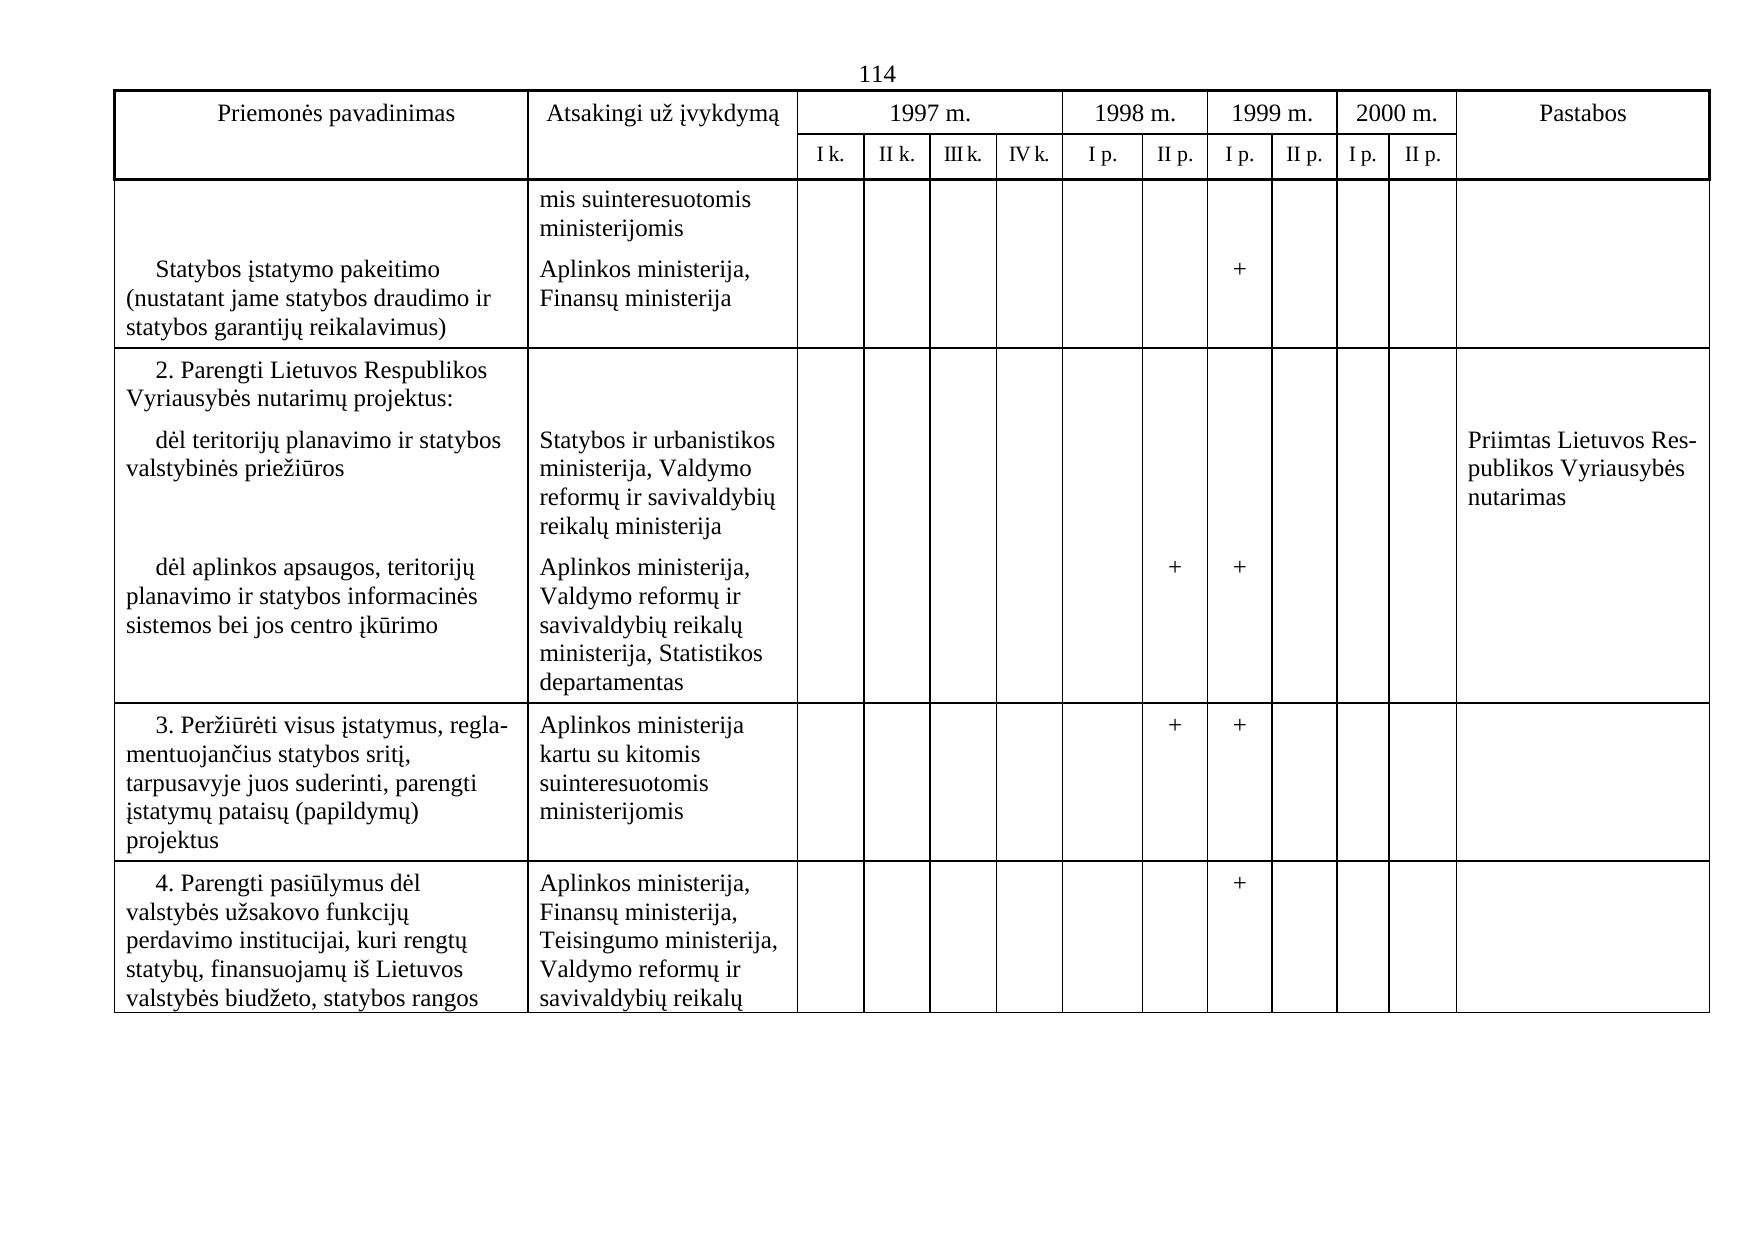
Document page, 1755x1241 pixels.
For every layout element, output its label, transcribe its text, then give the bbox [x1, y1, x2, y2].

table_cell Aplinkos ministerija kartu su kitomis suinteresuotomis ministerijomis [529, 704, 797, 860]
table_cell [1273, 181, 1336, 248]
table_cell II p. [1390, 135, 1456, 178]
table_cell II p. [1273, 135, 1336, 178]
table_cell [1390, 862, 1456, 1012]
table_cell [931, 248, 996, 347]
table_header 1998 m. [1063, 92, 1207, 133]
table_cell [1338, 704, 1388, 860]
table_cell [1063, 704, 1142, 860]
table_cell + [1143, 546, 1207, 702]
table_cell [1143, 862, 1207, 1012]
table_cell [1273, 704, 1336, 860]
table_cell [1457, 248, 1709, 347]
table_cell [997, 349, 1062, 418]
table_cell [1390, 546, 1456, 702]
table_header 1997 m. [798, 92, 1062, 133]
table_header 2000 m. [1338, 92, 1456, 133]
table_cell [115, 181, 527, 248]
table_cell [798, 181, 863, 248]
table_cell [865, 349, 929, 418]
table_cell [1273, 546, 1336, 702]
table_cell [1063, 248, 1142, 347]
table_cell [1338, 546, 1388, 702]
table_cell Priimtas Lietuvos Res-publikos Vyriausybės nutarimas [1457, 419, 1709, 546]
table_cell 4. Parengti pasiūlymus dėl valstybės užsakovo funkcijų perdavimo institucijai, kuri rengtų statybų, finansuojamų iš Lietuvos valstybės biudžeto, statybos rangos [115, 862, 527, 1012]
table_header Priemonės pavadinimas [116, 92, 527, 133]
table_cell [798, 862, 863, 1012]
table_cell [931, 419, 996, 546]
table_cell Statybos įstatymo pakeitimo (nustatant jame statybos draudimo ir statybos garantijų reikalavimus) [115, 248, 527, 347]
table_cell [1273, 349, 1336, 418]
table_cell [931, 704, 996, 860]
table_cell [865, 248, 929, 347]
table_cell [1063, 181, 1142, 248]
table_cell [1273, 862, 1336, 1012]
table_cell + [1208, 862, 1271, 1012]
table_cell [1208, 181, 1271, 248]
table_cell [865, 181, 929, 248]
table_cell III k. [931, 135, 996, 178]
table_cell [1208, 419, 1271, 546]
table_cell + [1208, 546, 1271, 702]
table_cell [1338, 862, 1388, 1012]
table_cell + [1143, 704, 1207, 860]
table_cell [1273, 419, 1336, 546]
table_cell dėl aplinkos apsaugos, teritorijų planavimo ir statybos informacinės sistemos bei jos centro įkūrimo [115, 546, 527, 702]
table_cell [798, 704, 863, 860]
table_cell [1338, 349, 1388, 418]
table_cell [1338, 181, 1388, 248]
table_cell [798, 349, 863, 418]
table_cell [865, 862, 929, 1012]
table_cell [798, 546, 863, 702]
table_cell [798, 248, 863, 347]
table_cell [997, 248, 1062, 347]
table_cell [1208, 349, 1271, 418]
table_cell [1063, 349, 1142, 418]
table_cell + [1208, 704, 1271, 860]
table_cell I p. [1063, 135, 1142, 178]
table_cell [997, 704, 1062, 860]
table_cell Statybos ir urbanistikos ministerija, Valdymo reformų ir savivaldybių reikalų ministerija [529, 419, 797, 546]
table_cell [116, 133, 527, 178]
table_cell II p. [1143, 135, 1207, 178]
table_cell Aplinkos ministerija, Valdymo reformų ir savivaldybių reikalų ministerija, Statistikos departamentas [529, 546, 797, 702]
table_cell [1457, 181, 1709, 248]
table_cell [1457, 349, 1709, 418]
table_cell [1143, 181, 1207, 248]
table_header 1999 m. [1208, 92, 1336, 133]
table_cell 3. Peržiūrėti visus įstatymus, regla-mentuojančius statybos sritį, tarpusavyje juos suderinti, parengti įstatymų pataisų (papildymų) projektus [115, 704, 527, 860]
table_header Pastabos [1457, 92, 1708, 133]
table_cell [931, 181, 996, 248]
table_cell [1063, 419, 1142, 546]
table_cell [1390, 248, 1456, 347]
table_cell [1390, 704, 1456, 860]
table_cell [798, 419, 863, 546]
table_cell [865, 419, 929, 546]
table_cell [997, 419, 1062, 546]
table_cell I k. [798, 135, 863, 178]
table_cell [997, 546, 1062, 702]
table_cell [1338, 248, 1388, 347]
table_cell [865, 546, 929, 702]
table_cell II k. [865, 135, 929, 178]
table_cell 2. Parengti Lietuvos Respublikos Vyriausybės nutarimų projektus: [115, 349, 527, 418]
table_cell [1457, 546, 1709, 702]
table_cell IV k. [997, 135, 1062, 178]
table_cell [1063, 546, 1142, 702]
table_cell [931, 862, 996, 1012]
table_cell I p. [1338, 135, 1388, 178]
table_cell [865, 704, 929, 860]
table_cell [1273, 248, 1336, 347]
table_cell [1063, 862, 1142, 1012]
table_cell [529, 349, 797, 418]
table_cell [997, 181, 1062, 248]
table_cell Aplinkos ministerija, Finansų ministerija [529, 248, 797, 347]
table_cell + [1208, 248, 1271, 347]
table_cell [529, 133, 797, 178]
table_header Atsakingi už įvykdymą [529, 92, 797, 133]
table_cell Aplinkos ministerija, Finansų ministerija, Teisingumo ministerija, Valdymo reformų ir savivaldybių reikalų [529, 862, 797, 1012]
table_cell [1143, 349, 1207, 418]
table_cell [1143, 248, 1207, 347]
table_cell [1390, 349, 1456, 418]
table_cell [1390, 419, 1456, 546]
table_cell I p. [1208, 135, 1271, 178]
table_cell [1338, 419, 1388, 546]
table_cell [1457, 862, 1709, 1012]
table_cell dėl teritorijų planavimo ir statybos valstybinės priežiūros [115, 419, 527, 546]
table_cell [1457, 704, 1709, 860]
table_cell [997, 862, 1062, 1012]
table_cell [931, 546, 996, 702]
table_cell [931, 349, 996, 418]
table_cell [1457, 133, 1708, 178]
table_cell mis suinteresuotomis ministerijomis [529, 181, 797, 248]
table_cell [1143, 419, 1207, 546]
table_cell [1390, 181, 1456, 248]
